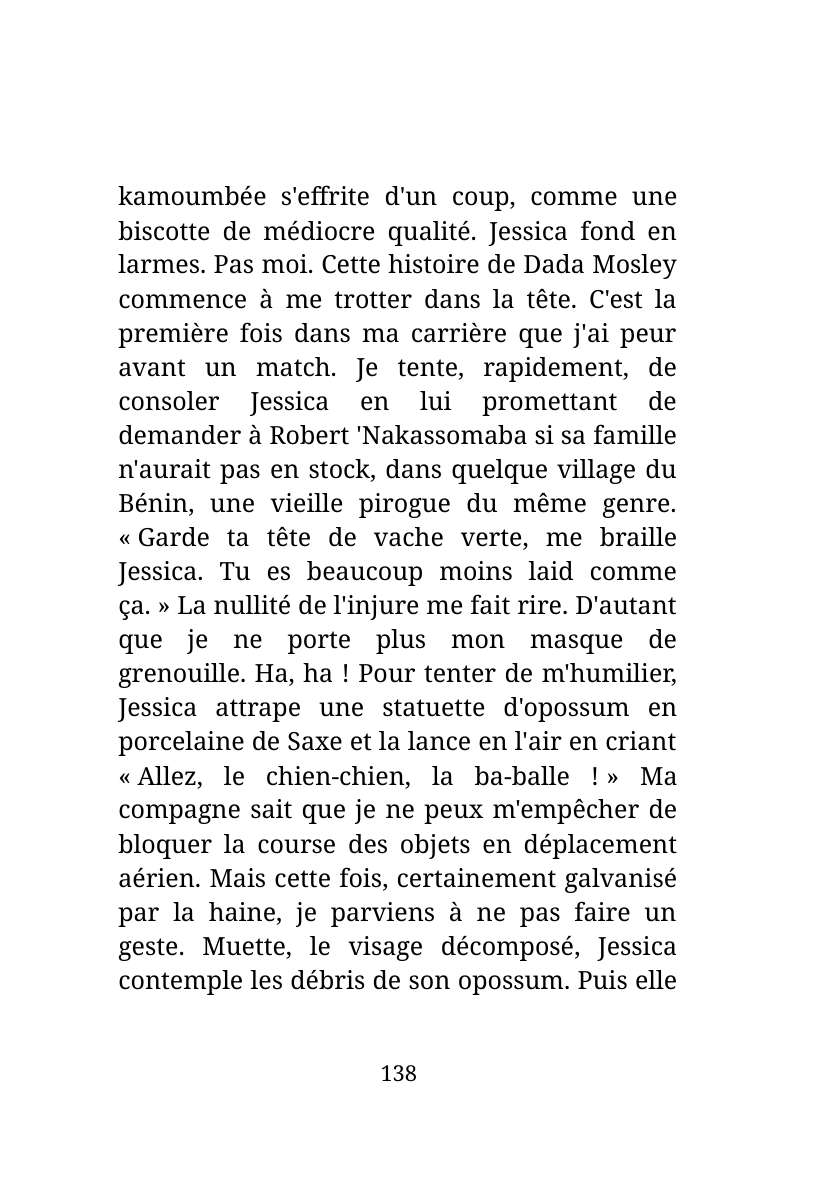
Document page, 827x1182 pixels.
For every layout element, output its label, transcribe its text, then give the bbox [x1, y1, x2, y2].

text kamoumbée s'effrite d'un coup, comme une biscotte de médiocre qualité. Jessica fond en larmes. Pas moi. Cette histoire de Dada Mosley commence à me trotter dans la tête. C'est la première fois dans ma carrière que j'ai peur avant un match. Je tente, rapidement, de consoler Jessica en lui promettant de demander à Robert 'Nakassomaba si sa famille n'aurait pas en stock, dans quelque village du Bénin, une vieille pirogue du même genre. « Garde ta tête de vache verte, me braille Jessica. Tu es beaucoup moins laid comme ça. » La nullité de l'injure me fait rire. D'autant que je ne porte plus mon masque de grenouille. Ha, ha ! Pour tenter de m'humilier, Jessica attrape une statuette d'opossum en porcelaine de Saxe et la lance en l'air en criant « Allez, le chien-chien, la ba-balle ! » Ma compagne sait que je ne peux m'empêcher de bloquer la course des objets en déplacement aérien. Mais cette fois, certainement galvanisé par la haine, je parviens à ne pas faire un geste. Muette, le visage décomposé, Jessica contemple les débris de son opossum. Puis elle [118, 179, 677, 997]
